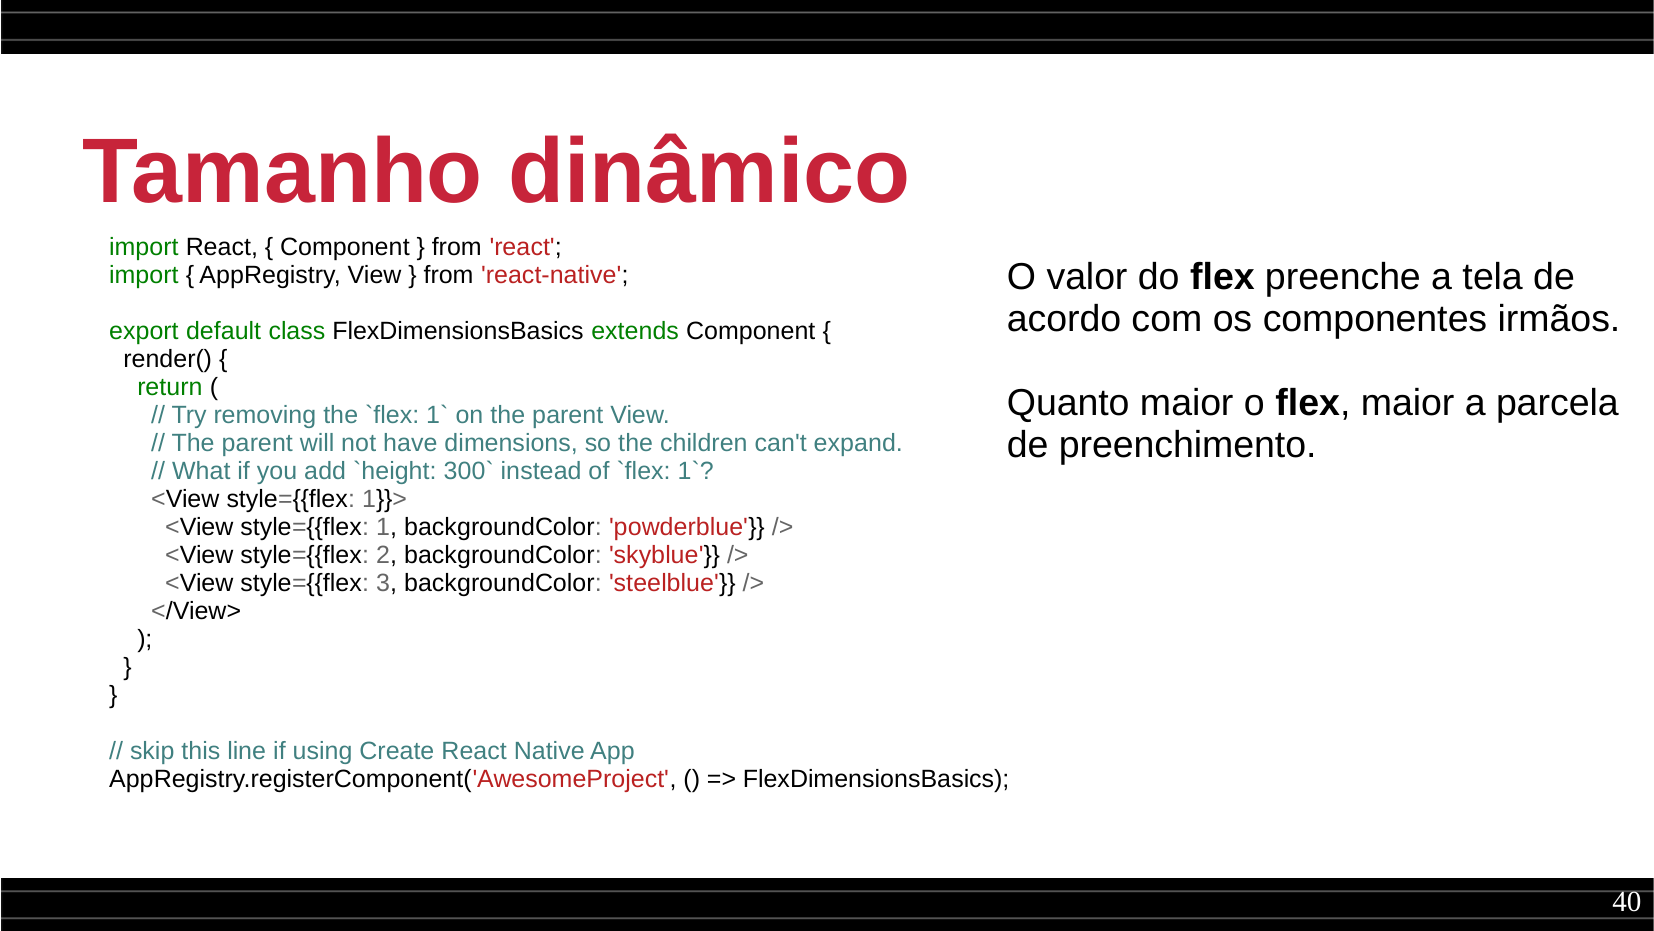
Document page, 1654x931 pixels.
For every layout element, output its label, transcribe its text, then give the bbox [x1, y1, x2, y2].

picture [1, 878, 1654, 931]
title Tamanho dinâmico [82, 92, 1571, 249]
text_box import React, { Component } from 'react'; import { AppRegistry, View } from 'react-native'; export default class FlexDimensionsBasics extends Component { render() { return ( // Try removing the `flex: 1` on the parent View. // The parent will not have dimensions, so the children can't expand. // What if you add `height: 300` instead of `flex: 1`? <View style={{flex: 1}}> <View style={{flex: 1, backgroundColor: 'powderblue'}} /> <View style={{flex: 2, backgroundColor: 'skyblue'}} /> <View style={{flex: 3, backgroundColor: 'steelblue'}} /> </View> ); } } // skip this line if using Create React Native App AppRegistry.registerComponent('AwesomeProject', () => FlexDimensionsBasics); [94, 225, 1371, 857]
text_box O valor do flex preenche a tela de acordo com os componentes irmãos. Quanto maior o flex, maior a parcela de preenchimento. [992, 248, 1636, 473]
picture [1, 0, 1654, 54]
